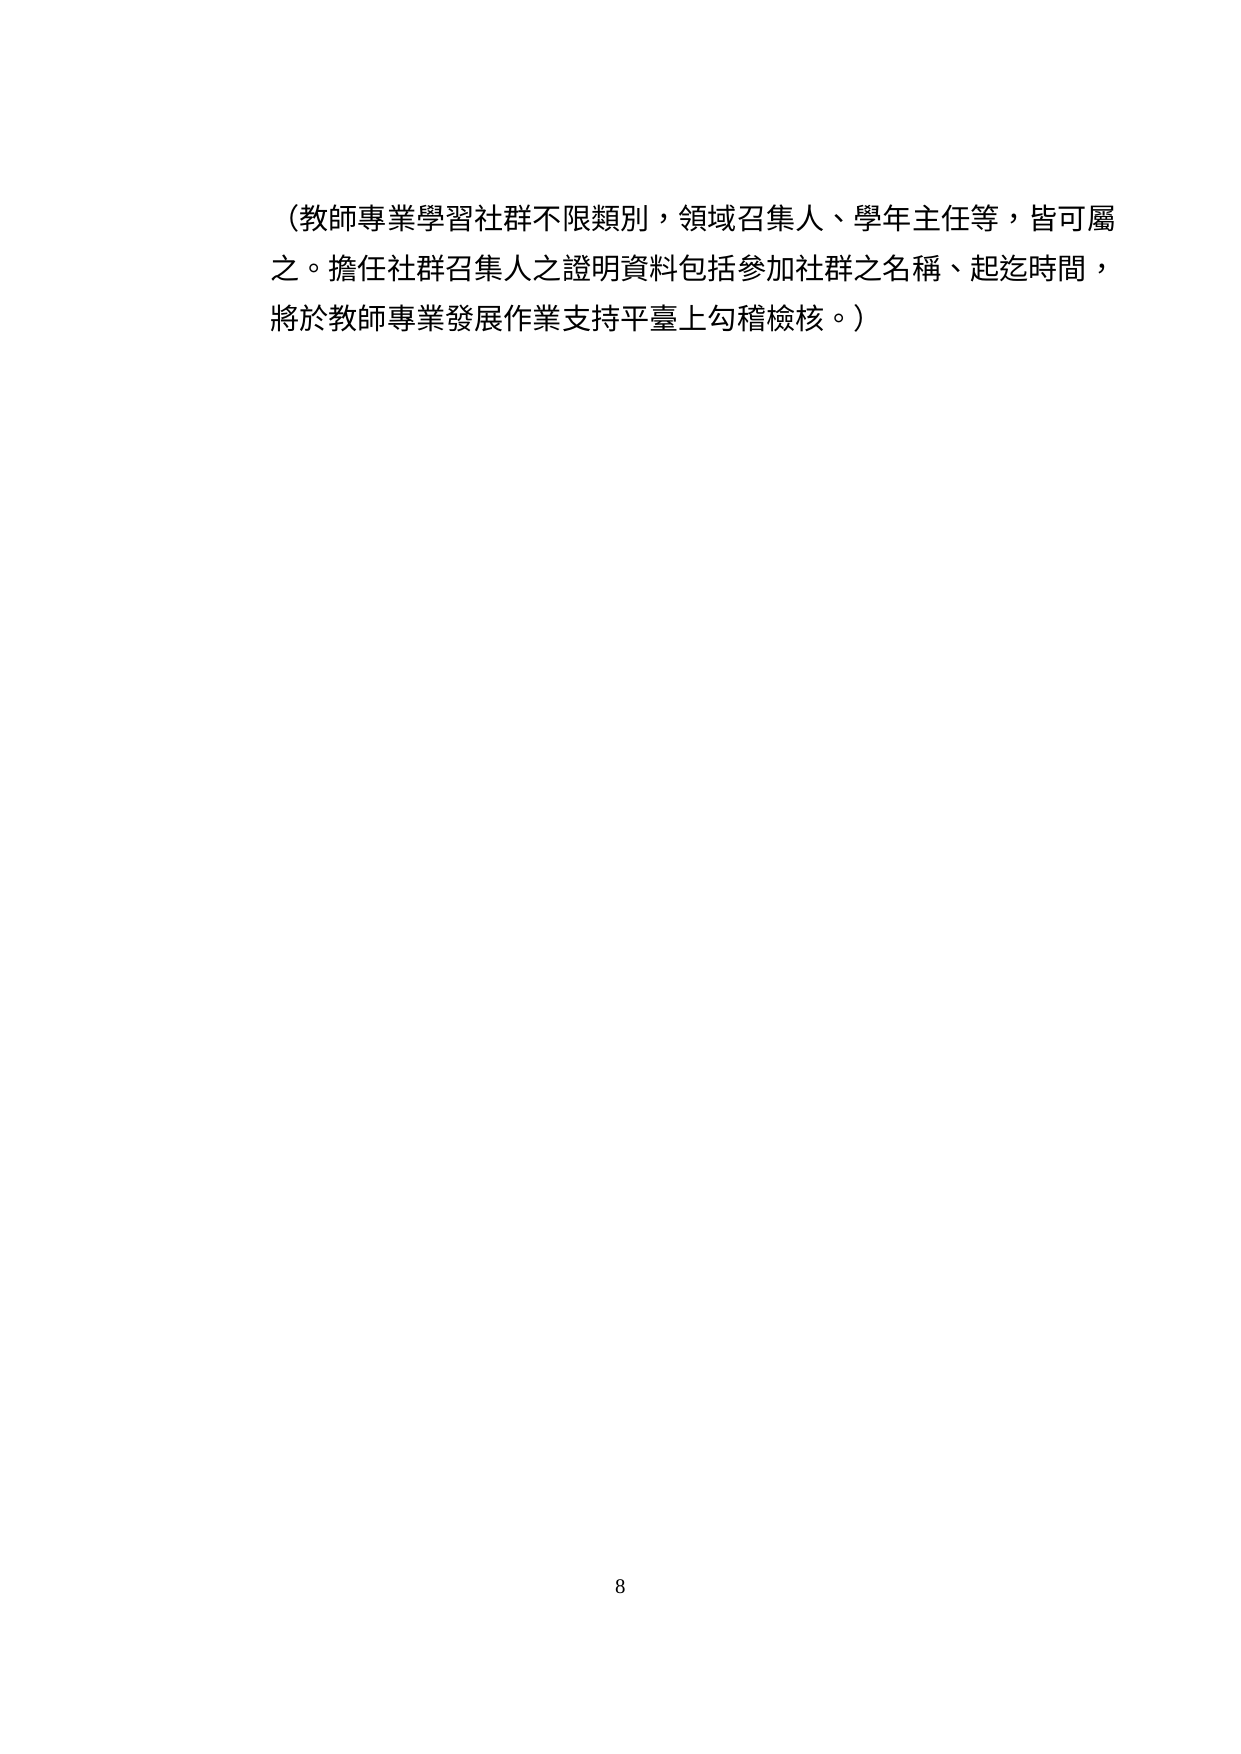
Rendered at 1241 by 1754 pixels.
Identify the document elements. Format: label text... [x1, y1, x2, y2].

text （教師專業學習社群不限類別，領域召集人、學年主任等，皆可屬之。擔任社群召集人之證明資料包括參加社群之名稱、起迄時間，將於教師專業發展作業支持平臺上勾稽檢核。） [270, 189, 1120, 339]
